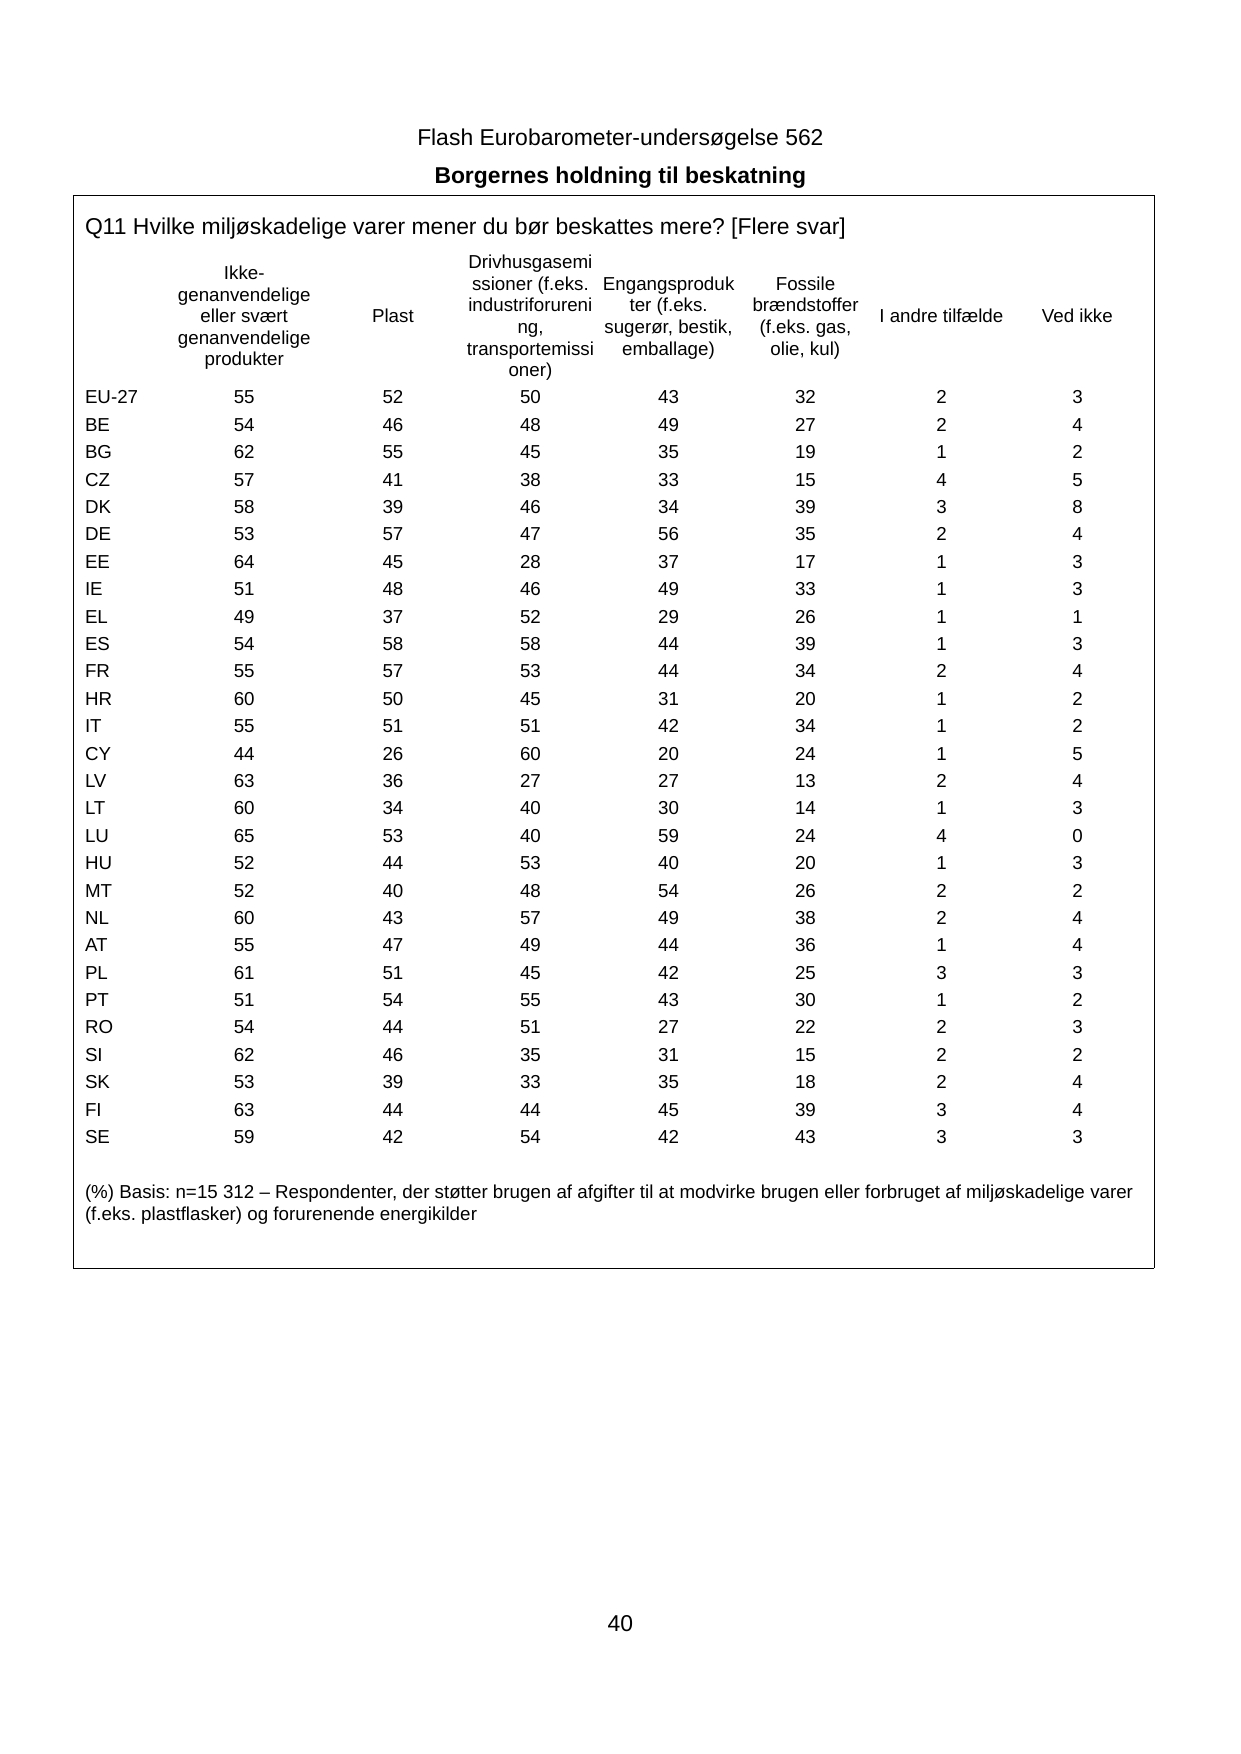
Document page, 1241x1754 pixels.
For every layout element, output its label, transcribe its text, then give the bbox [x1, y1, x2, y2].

table_cell 20 [737, 685, 873, 712]
table_cell 52 [324, 383, 461, 411]
table_cell SE [82, 1123, 163, 1150]
table_cell 18 [737, 1068, 873, 1096]
table_cell 15 [737, 1041, 873, 1068]
table_cell 17 [737, 548, 873, 575]
table_cell 33 [737, 575, 873, 602]
table_cell 1 [873, 794, 1009, 822]
table_cell 3 [1009, 575, 1145, 602]
table_cell 44 [461, 1096, 599, 1123]
table_cell 65 [164, 822, 324, 849]
table_cell 30 [737, 986, 873, 1013]
table_cell 34 [599, 493, 737, 520]
table_cell 3 [873, 1096, 1009, 1123]
table_cell 24 [737, 822, 873, 849]
table_cell 53 [461, 849, 599, 876]
table_cell 2 [1009, 438, 1145, 466]
table_cell 37 [324, 603, 461, 630]
table_cell 44 [599, 931, 737, 959]
table_cell 40 [461, 822, 599, 849]
table_cell 64 [164, 548, 324, 575]
table_cell 24 [737, 740, 873, 767]
table_cell 42 [324, 1123, 461, 1150]
table_cell FR [82, 657, 163, 685]
table_cell FI [82, 1096, 163, 1123]
table_cell MT [82, 876, 163, 904]
table_cell DE [82, 520, 163, 548]
table_cell 4 [1009, 520, 1145, 548]
table_cell 38 [461, 466, 599, 493]
table_cell 3 [873, 1123, 1009, 1150]
table_cell 58 [461, 630, 599, 657]
table_cell 27 [599, 1014, 737, 1041]
table_cell 57 [324, 657, 461, 685]
table_cell 59 [599, 822, 737, 849]
table_cell 38 [737, 904, 873, 931]
table_cell 54 [164, 630, 324, 657]
table_cell 33 [599, 466, 737, 493]
table_cell 1 [873, 931, 1009, 959]
table_cell LT [82, 794, 163, 822]
table_cell 46 [461, 575, 599, 602]
table_cell 4 [1009, 767, 1145, 794]
table_cell 26 [737, 876, 873, 904]
table_cell 22 [737, 1014, 873, 1041]
table_cell 51 [324, 712, 461, 739]
table_cell 35 [599, 1068, 737, 1096]
table_cell 29 [599, 603, 737, 630]
table_cell 40 [599, 849, 737, 876]
table_cell LU [82, 822, 163, 849]
table_cell 54 [461, 1123, 599, 1150]
table_cell (%) Basis: n=15 312 – Respondenter, der støtter brugen af afgifter til at modvirke brugen eller forbruget af miljøskadelige varer (f.eks. plastflasker) og forurenende energikilder [82, 1178, 1145, 1227]
table_cell 57 [164, 466, 324, 493]
table_cell 44 [599, 630, 737, 657]
table_cell 52 [164, 876, 324, 904]
table_cell 54 [164, 1014, 324, 1041]
table_cell 44 [164, 740, 324, 767]
table_cell 1 [873, 575, 1009, 602]
table_cell 1 [873, 712, 1009, 739]
table_cell LV [82, 767, 163, 794]
table_cell 49 [599, 575, 737, 602]
table_cell 4 [873, 466, 1009, 493]
table_cell 8 [1009, 493, 1145, 520]
table_cell [82, 248, 163, 383]
table_cell 2 [873, 904, 1009, 931]
table_cell 41 [324, 466, 461, 493]
table_cell [164, 1150, 324, 1178]
table_cell 35 [599, 438, 737, 466]
table_cell 56 [599, 520, 737, 548]
table_cell 46 [324, 411, 461, 438]
table_cell RO [82, 1014, 163, 1041]
table_cell 35 [461, 1041, 599, 1068]
table_cell 3 [873, 493, 1009, 520]
table_cell 2 [873, 383, 1009, 411]
table_cell 63 [164, 767, 324, 794]
table_cell 1 [873, 685, 1009, 712]
table_cell 2 [873, 1041, 1009, 1068]
table_cell 0 [1009, 822, 1145, 849]
table_cell BG [82, 438, 163, 466]
table_cell 62 [164, 438, 324, 466]
table_cell 32 [737, 383, 873, 411]
table_cell 40 [324, 876, 461, 904]
table_cell 54 [324, 986, 461, 1013]
table_cell 34 [324, 794, 461, 822]
table_cell 50 [461, 383, 599, 411]
table_cell 53 [164, 520, 324, 548]
table_cell BE [82, 411, 163, 438]
table_cell EU-27 [82, 383, 163, 411]
table_cell 5 [1009, 740, 1145, 767]
table_cell 39 [737, 1096, 873, 1123]
table_cell 60 [164, 794, 324, 822]
table_cell 1 [1009, 603, 1145, 630]
table_cell 3 [1009, 383, 1145, 411]
table_cell AT [82, 931, 163, 959]
table_cell [873, 1150, 1009, 1178]
table_cell [461, 1150, 599, 1178]
table_cell 33 [461, 1068, 599, 1096]
table_cell Plast [324, 248, 461, 383]
table_cell 54 [599, 876, 737, 904]
table_cell 51 [324, 959, 461, 986]
table_cell 39 [324, 493, 461, 520]
table_cell I andre tilfælde [873, 248, 1009, 383]
table_cell 1 [873, 986, 1009, 1013]
table_cell 44 [324, 849, 461, 876]
table_cell 1 [873, 630, 1009, 657]
table_cell 2 [1009, 986, 1145, 1013]
table_cell 2 [1009, 712, 1145, 739]
table_cell 27 [737, 411, 873, 438]
table_cell 2 [873, 520, 1009, 548]
table_cell 3 [1009, 1123, 1145, 1150]
table_cell Drivhusgasemissioner (f.eks. industriforurening, transportemissioner) [461, 248, 599, 383]
table_cell 50 [324, 685, 461, 712]
table_cell 53 [461, 657, 599, 685]
table_cell 55 [461, 986, 599, 1013]
table_cell 27 [599, 767, 737, 794]
table_cell 43 [599, 383, 737, 411]
table_cell 54 [164, 411, 324, 438]
table_cell 4 [1009, 657, 1145, 685]
table_cell Fossile brændstoffer (f.eks. gas, olie, kul) [737, 248, 873, 383]
table_cell Ved ikke [1009, 248, 1145, 383]
table_cell [1009, 1150, 1145, 1178]
table_cell 51 [164, 575, 324, 602]
table_cell PT [82, 986, 163, 1013]
table_cell 4 [1009, 1096, 1145, 1123]
table_cell 44 [324, 1096, 461, 1123]
table_cell 55 [164, 657, 324, 685]
table_cell 5 [1009, 466, 1145, 493]
table_cell 39 [737, 630, 873, 657]
table_cell 3 [1009, 1014, 1145, 1041]
table_cell 53 [324, 822, 461, 849]
table_cell IE [82, 575, 163, 602]
table_cell 31 [599, 1041, 737, 1068]
table_cell 51 [461, 712, 599, 739]
table_cell 2 [873, 1014, 1009, 1041]
table_cell 55 [164, 383, 324, 411]
table_cell 3 [1009, 630, 1145, 657]
table_cell HU [82, 849, 163, 876]
table_cell 3 [873, 959, 1009, 986]
table_cell 36 [324, 767, 461, 794]
table_cell 58 [164, 493, 324, 520]
table_cell 1 [873, 603, 1009, 630]
table_cell 45 [599, 1096, 737, 1123]
table_cell 2 [873, 657, 1009, 685]
table_cell NL [82, 904, 163, 931]
table_header Q11 Hvilke miljøskadelige varer mener du bør beskattes mere? [Flere svar] [82, 204, 1145, 248]
table_cell ES [82, 630, 163, 657]
table_cell 61 [164, 959, 324, 986]
table_cell EL [82, 603, 163, 630]
table_cell 1 [873, 849, 1009, 876]
table_cell 57 [324, 520, 461, 548]
table_cell 4 [873, 822, 1009, 849]
table_cell 2 [873, 1068, 1009, 1096]
table_cell 43 [324, 904, 461, 931]
table_cell 26 [737, 603, 873, 630]
table_cell 39 [737, 493, 873, 520]
table_cell 46 [461, 493, 599, 520]
table_cell SK [82, 1068, 163, 1096]
table_cell 1 [873, 740, 1009, 767]
table_cell 3 [1009, 849, 1145, 876]
table_cell 49 [599, 411, 737, 438]
table_cell 47 [461, 520, 599, 548]
table_cell 2 [873, 411, 1009, 438]
table_cell 55 [324, 438, 461, 466]
table_cell 42 [599, 1123, 737, 1150]
table_cell 48 [461, 876, 599, 904]
table_cell 15 [737, 466, 873, 493]
table_cell 4 [1009, 904, 1145, 931]
table_cell IT [82, 712, 163, 739]
table_cell [324, 1150, 461, 1178]
table_cell 49 [599, 904, 737, 931]
table_cell 3 [1009, 794, 1145, 822]
table_cell 34 [737, 657, 873, 685]
table_cell 36 [737, 931, 873, 959]
table_cell 45 [461, 959, 599, 986]
table_cell 2 [1009, 876, 1145, 904]
table_cell SI [82, 1041, 163, 1068]
table_cell 45 [324, 548, 461, 575]
table_cell 55 [164, 931, 324, 959]
table_cell HR [82, 685, 163, 712]
table_cell 51 [164, 986, 324, 1013]
table_cell [737, 1150, 873, 1178]
table_cell 1 [873, 438, 1009, 466]
table_cell CY [82, 740, 163, 767]
table_cell 19 [737, 438, 873, 466]
table_cell 31 [599, 685, 737, 712]
table_cell 46 [324, 1041, 461, 1068]
table_cell 34 [737, 712, 873, 739]
table_cell 2 [873, 876, 1009, 904]
table_cell 26 [324, 740, 461, 767]
table_cell 1 [873, 548, 1009, 575]
table_cell [82, 1150, 163, 1178]
table_cell Ikke-genanvendelige eller svært genanvendelige produkter [164, 248, 324, 383]
table_cell 49 [461, 931, 599, 959]
table_cell 20 [599, 740, 737, 767]
table_cell 27 [461, 767, 599, 794]
table_cell 62 [164, 1041, 324, 1068]
table_cell 45 [461, 685, 599, 712]
table_cell 14 [737, 794, 873, 822]
table_cell 44 [599, 657, 737, 685]
table_cell 4 [1009, 931, 1145, 959]
table_cell 52 [461, 603, 599, 630]
table_cell 37 [599, 548, 737, 575]
table_cell 48 [461, 411, 599, 438]
table_cell DK [82, 493, 163, 520]
table_cell 43 [599, 986, 737, 1013]
table_cell EE [82, 548, 163, 575]
table_cell 51 [461, 1014, 599, 1041]
table_cell CZ [82, 466, 163, 493]
table_cell 53 [164, 1068, 324, 1096]
table_cell 39 [324, 1068, 461, 1096]
table_cell PL [82, 959, 163, 986]
table_cell 3 [1009, 548, 1145, 575]
table_cell 60 [164, 904, 324, 931]
table_cell 4 [1009, 1068, 1145, 1096]
table_cell 35 [737, 520, 873, 548]
table_cell 42 [599, 959, 737, 986]
table_cell 59 [164, 1123, 324, 1150]
table_cell 40 [461, 794, 599, 822]
table_cell 60 [164, 685, 324, 712]
table_cell 2 [873, 767, 1009, 794]
table_cell 25 [737, 959, 873, 986]
table_cell Engangsprodukter (f.eks. sugerør, bestik, emballage) [599, 248, 737, 383]
table_cell [599, 1150, 737, 1178]
table_cell 3 [1009, 959, 1145, 986]
table_cell 57 [461, 904, 599, 931]
table_cell 47 [324, 931, 461, 959]
table_cell 28 [461, 548, 599, 575]
table_cell 55 [164, 712, 324, 739]
table_cell 20 [737, 849, 873, 876]
table_cell 49 [164, 603, 324, 630]
table_cell 52 [164, 849, 324, 876]
table_cell 58 [324, 630, 461, 657]
table_cell 63 [164, 1096, 324, 1123]
table_cell 13 [737, 767, 873, 794]
table_cell 44 [324, 1014, 461, 1041]
table_cell 2 [1009, 1041, 1145, 1068]
table_cell 48 [324, 575, 461, 602]
table_cell 2 [1009, 685, 1145, 712]
table_cell 42 [599, 712, 737, 739]
table_cell 43 [737, 1123, 873, 1150]
table_cell 60 [461, 740, 599, 767]
table_cell 45 [461, 438, 599, 466]
table_cell 30 [599, 794, 737, 822]
table_cell 4 [1009, 411, 1145, 438]
